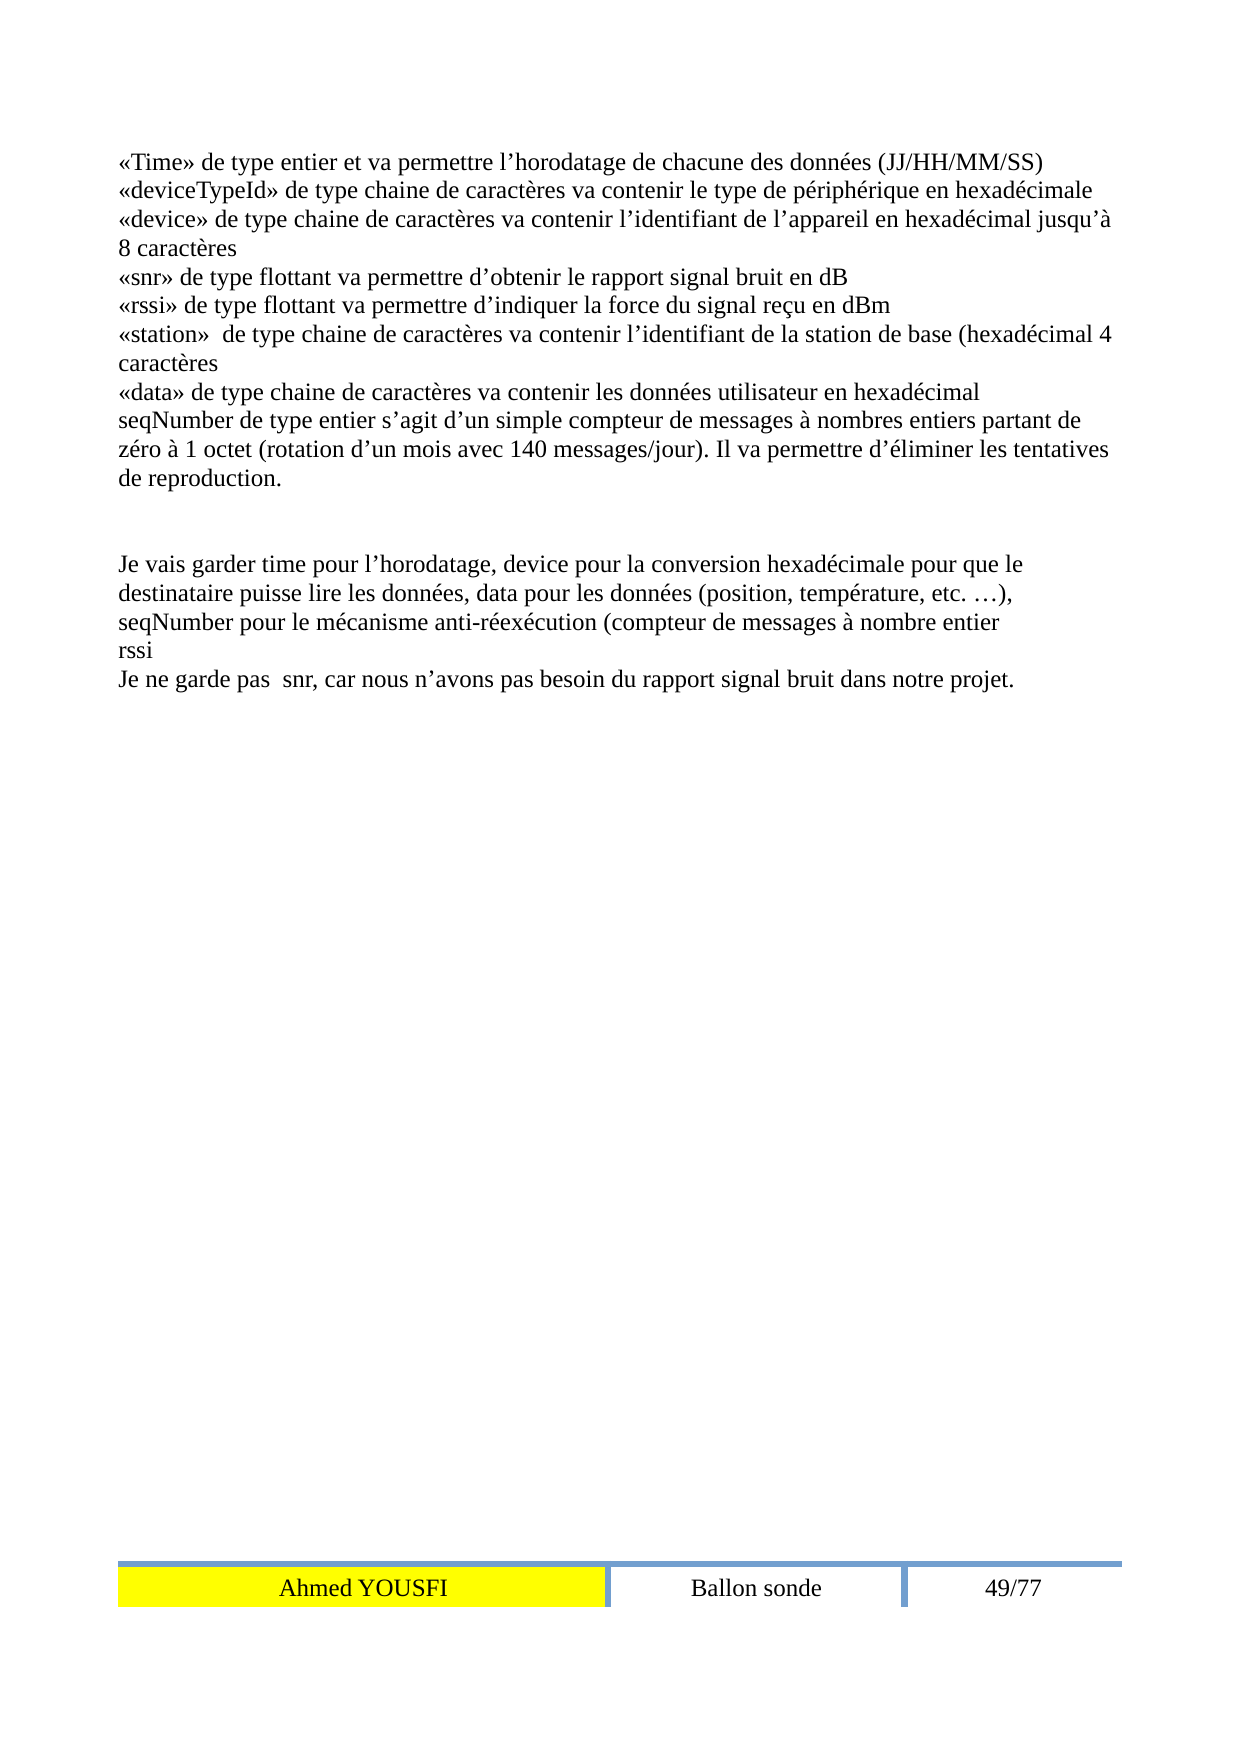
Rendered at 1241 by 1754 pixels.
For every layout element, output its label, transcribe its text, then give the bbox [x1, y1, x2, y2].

text «snr» de type flottant va permettre d’obtenir le rapport signal bruit en dB [118, 262, 1122, 291]
text rssi [118, 636, 1122, 664]
text «device» de type chaine de caractères va contenir l’identifiant de l’appareil en hexadécimal jusqu’à 8 caractères [118, 204, 1122, 262]
text «data» de type chaine de caractères va contenir les données utilisateur en hexadécimal [118, 377, 1122, 406]
text «Time» de type entier et va permettre l’horodatage de chacune des données (JJ/HH/MM/SS) [118, 147, 1122, 176]
text seqNumber de type entier s’agit d’un simple compteur de messages à nombres entiers partant de zéro à 1 octet (rotation d’un mois avec 140 messages/jour). Il va permettre d’éliminer les tentatives de reproduction. [118, 406, 1122, 492]
text Je vais garder time pour l’horodatage, device pour la conversion hexadécimale pour que le destinataire puisse lire les données, data pour les données (position, température, etc. …), seqNumber pour le mécanisme anti-réexécution (compteur de messages à nombre entier [118, 549, 1122, 636]
text «deviceTypeId» de type chaine de caractères va contenir le type de périphérique en hexadécimale [118, 176, 1122, 204]
text Je ne garde pas snr, car nous n’avons pas besoin du rapport signal bruit dans notre projet. [118, 664, 1122, 693]
text «station» de type chaine de caractères va contenir l’identifiant de la station de base (hexadécimal 4 caractères [118, 319, 1122, 377]
text «rssi» de type flottant va permettre d’indiquer la force du signal reçu en dBm [118, 291, 1122, 319]
